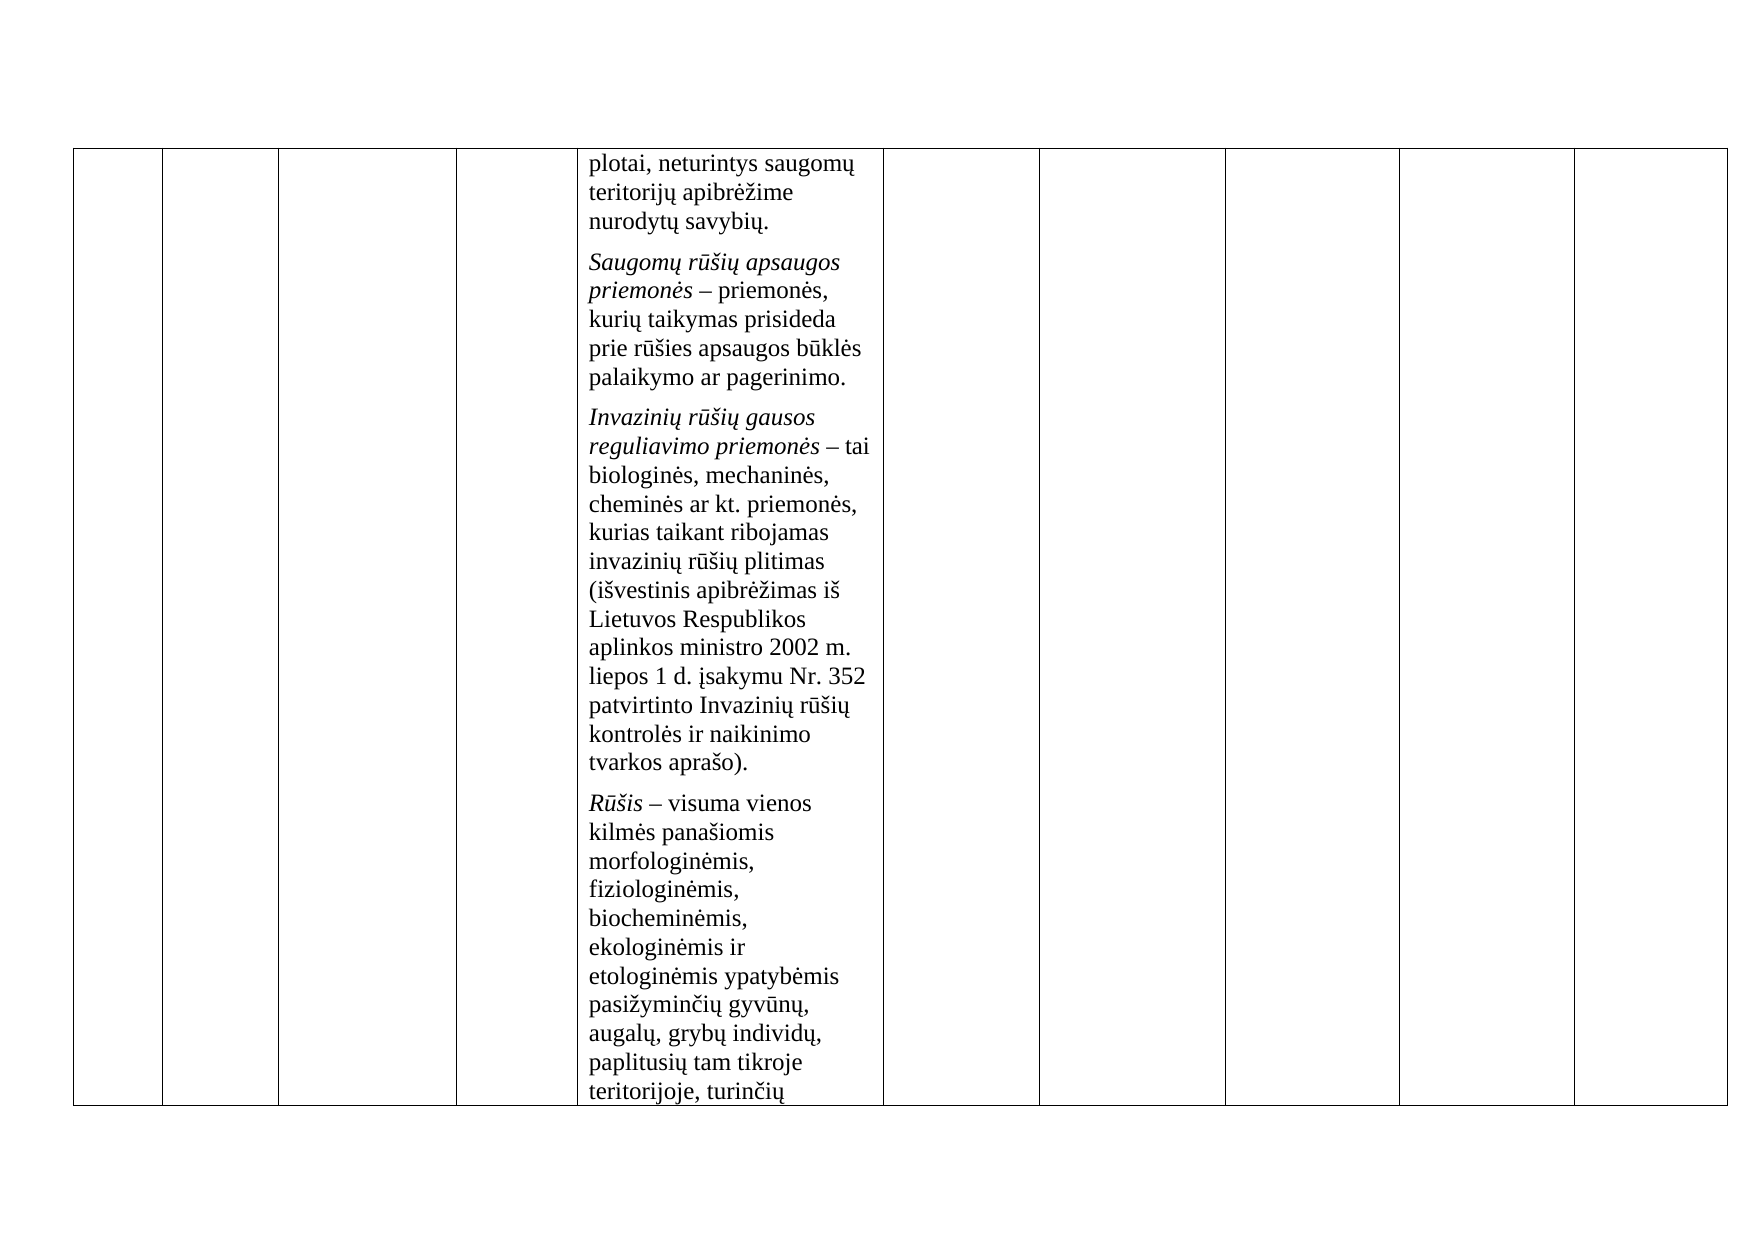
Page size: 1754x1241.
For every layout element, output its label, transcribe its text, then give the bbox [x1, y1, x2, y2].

table_cell [1575, 149, 1727, 1104]
table_cell [1040, 149, 1225, 1104]
table_cell [1226, 149, 1399, 1104]
table_cell [457, 149, 577, 1104]
table_cell plotai, neturintys saugomų teritorijų apibrėžime nurodytų savybių. Saugomų rūšių apsaugos priemonės – priemonės, kurių taikymas prisideda prie rūšies apsaugos būklės palaikymo ar pagerinimo. Invazinių rūšių gausos reguliavimo priemonės – tai biologinės, mechaninės, cheminės ar kt. priemonės, kurias taikant ribojamas invazinių rūšių plitimas (išvestinis apibrėžimas iš Lietuvos Respublikos aplinkos ministro 2002 m. liepos 1 d. įsakymu Nr. 352 patvirtinto Invazinių rūšių kontrolės ir naikinimo tvarkos aprašo). Rūšis – visuma vienos kilmės panašiomis morfologinėmis, fiziologinėmis, biocheminėmis, ekologinėmis ir etologinėmis ypatybėmis pasižyminčių gyvūnų, augalų, grybų individų, paplitusių tam tikroje teritorijoje, turinčių [578, 149, 883, 1104]
table_cell [74, 149, 162, 1104]
table_cell [884, 149, 1039, 1104]
table_cell [1400, 149, 1574, 1104]
table_cell [163, 149, 278, 1104]
table_cell [279, 149, 456, 1104]
